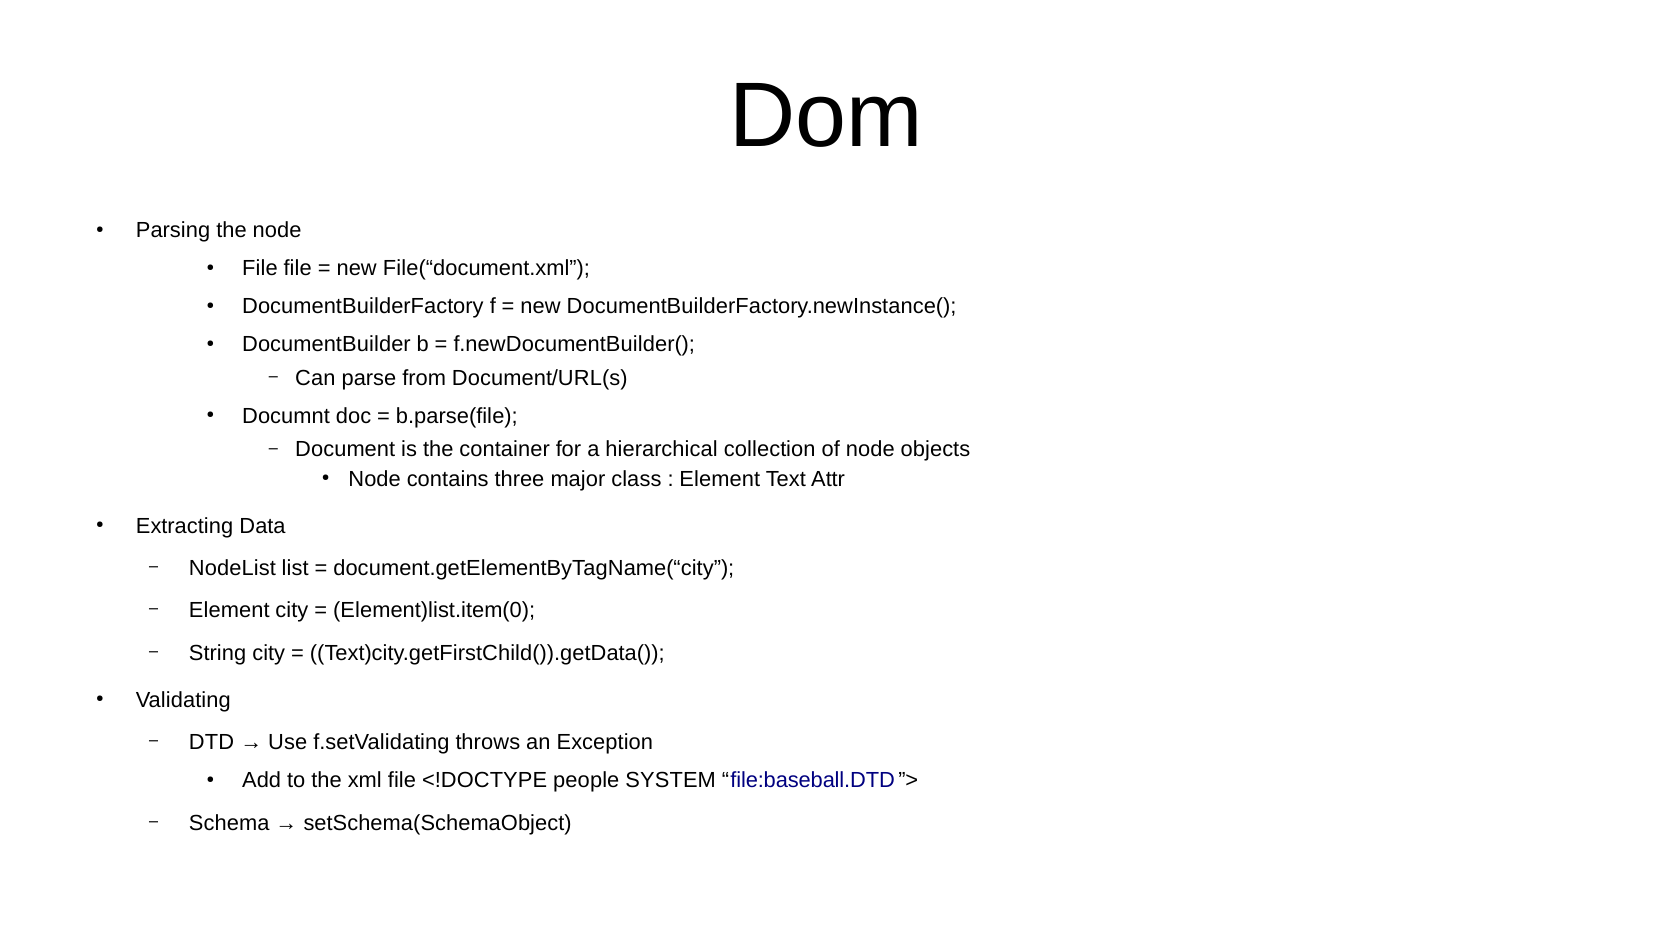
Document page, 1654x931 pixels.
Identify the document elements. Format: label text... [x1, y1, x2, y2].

list Parsing the node File file = new File(“document.xml”); DocumentBuilderFactory f = new DocumentBuilderFactory.newInstance(); DocumentBuilder b = f.newDocumentBuilder(); Can parse from Document/URL(s) Documnt doc = b.parse(file); Document is the container for a hierarchical collection of node objects Node contains three major class : Element Text Attr Extracting Data NodeList list = document.getElementByTagName(“city”); Element city = (Element)list.item(0); String city = ((Text)city.getFirstChild()).getData()); Validating DTD → Use f.setValidating throws an Exception Add to the xml file <!DOCTYPE people SYSTEM “file:baseball.DTD”> Schema → setSchema(SchemaObject) [82, 217, 1571, 837]
title Dom [82, 37, 1571, 193]
